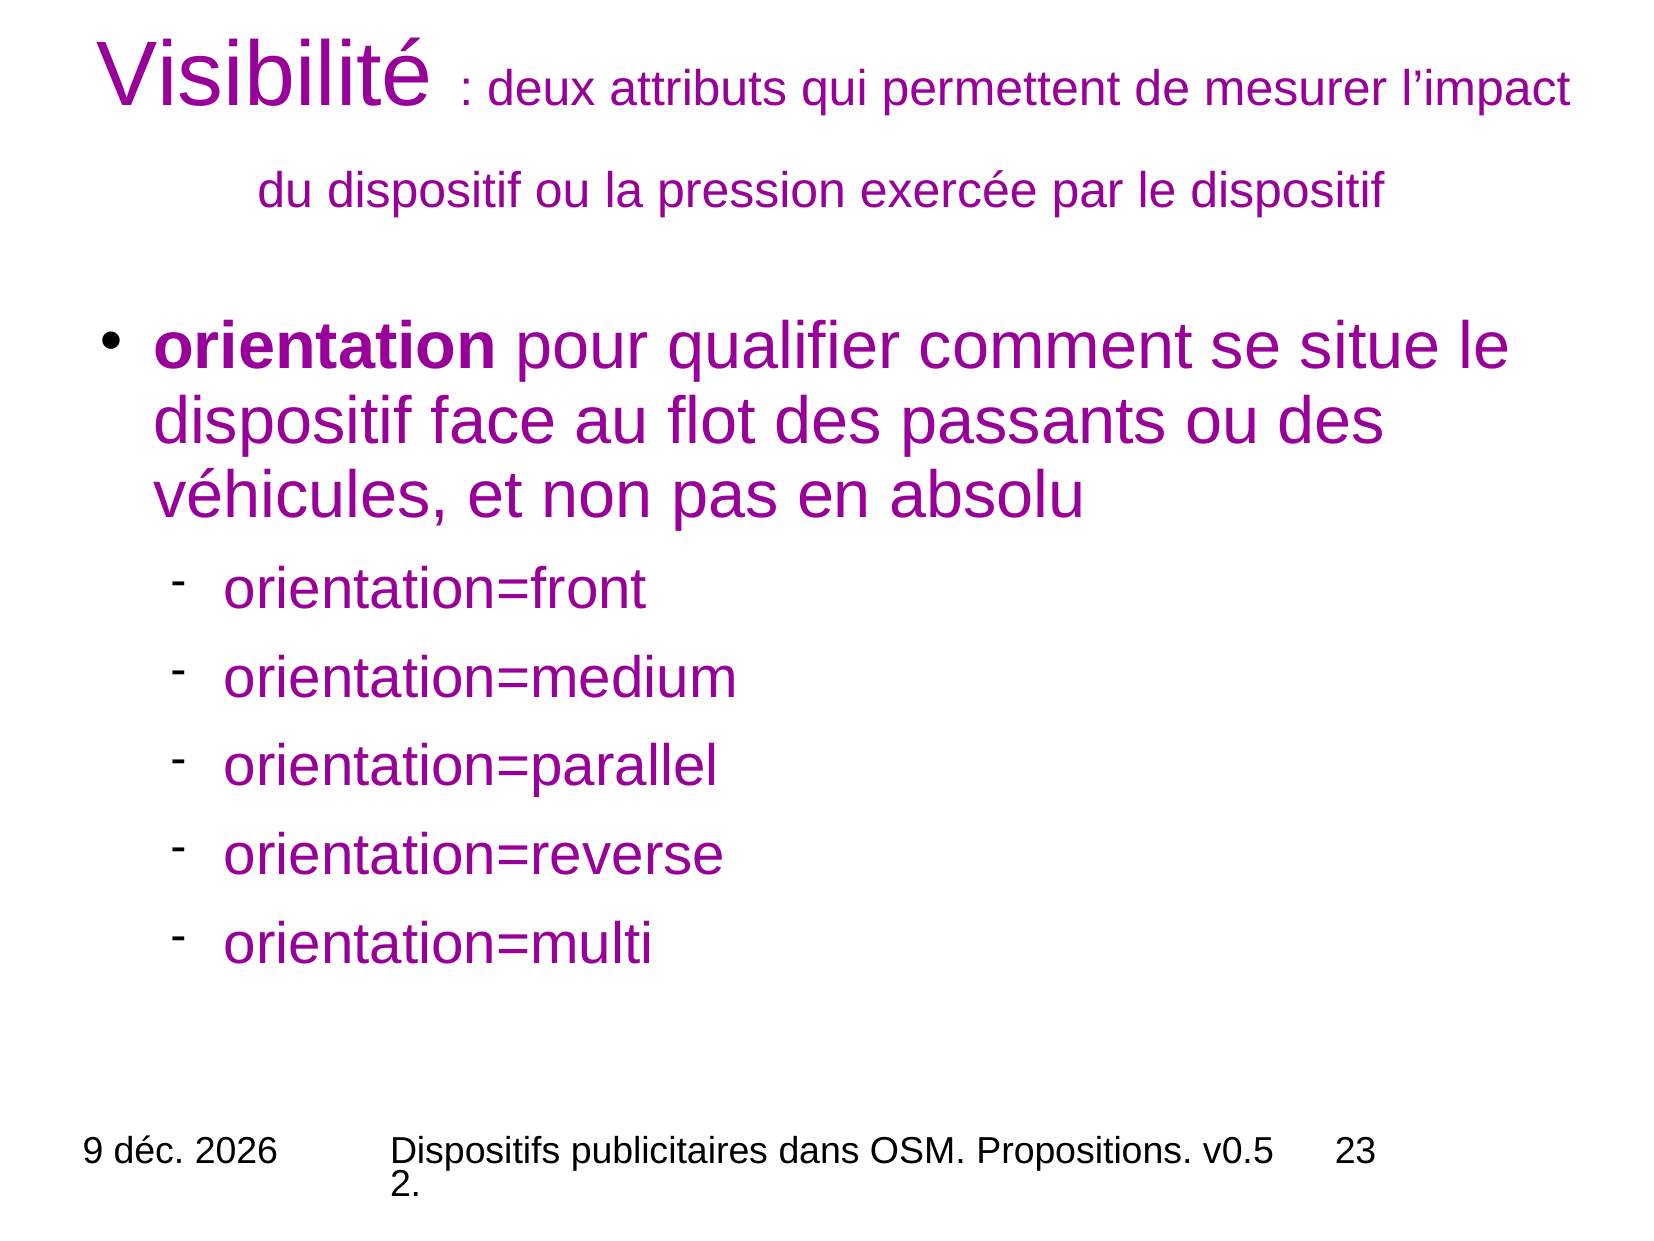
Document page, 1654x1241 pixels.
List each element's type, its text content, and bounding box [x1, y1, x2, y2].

list orientation pour qualifier comment se situe le dispositif face au flot des passants ou des véhicules, et non pas en absolu orientation=front orientation=medium orientation=parallel orientation=reverse orientation=multi [82, 195, 1571, 1096]
title Visibilité : deux attributs qui permettent de mesurer l’impact du dispositif ou la pression exercée par le dispositif [90, 19, 1579, 225]
